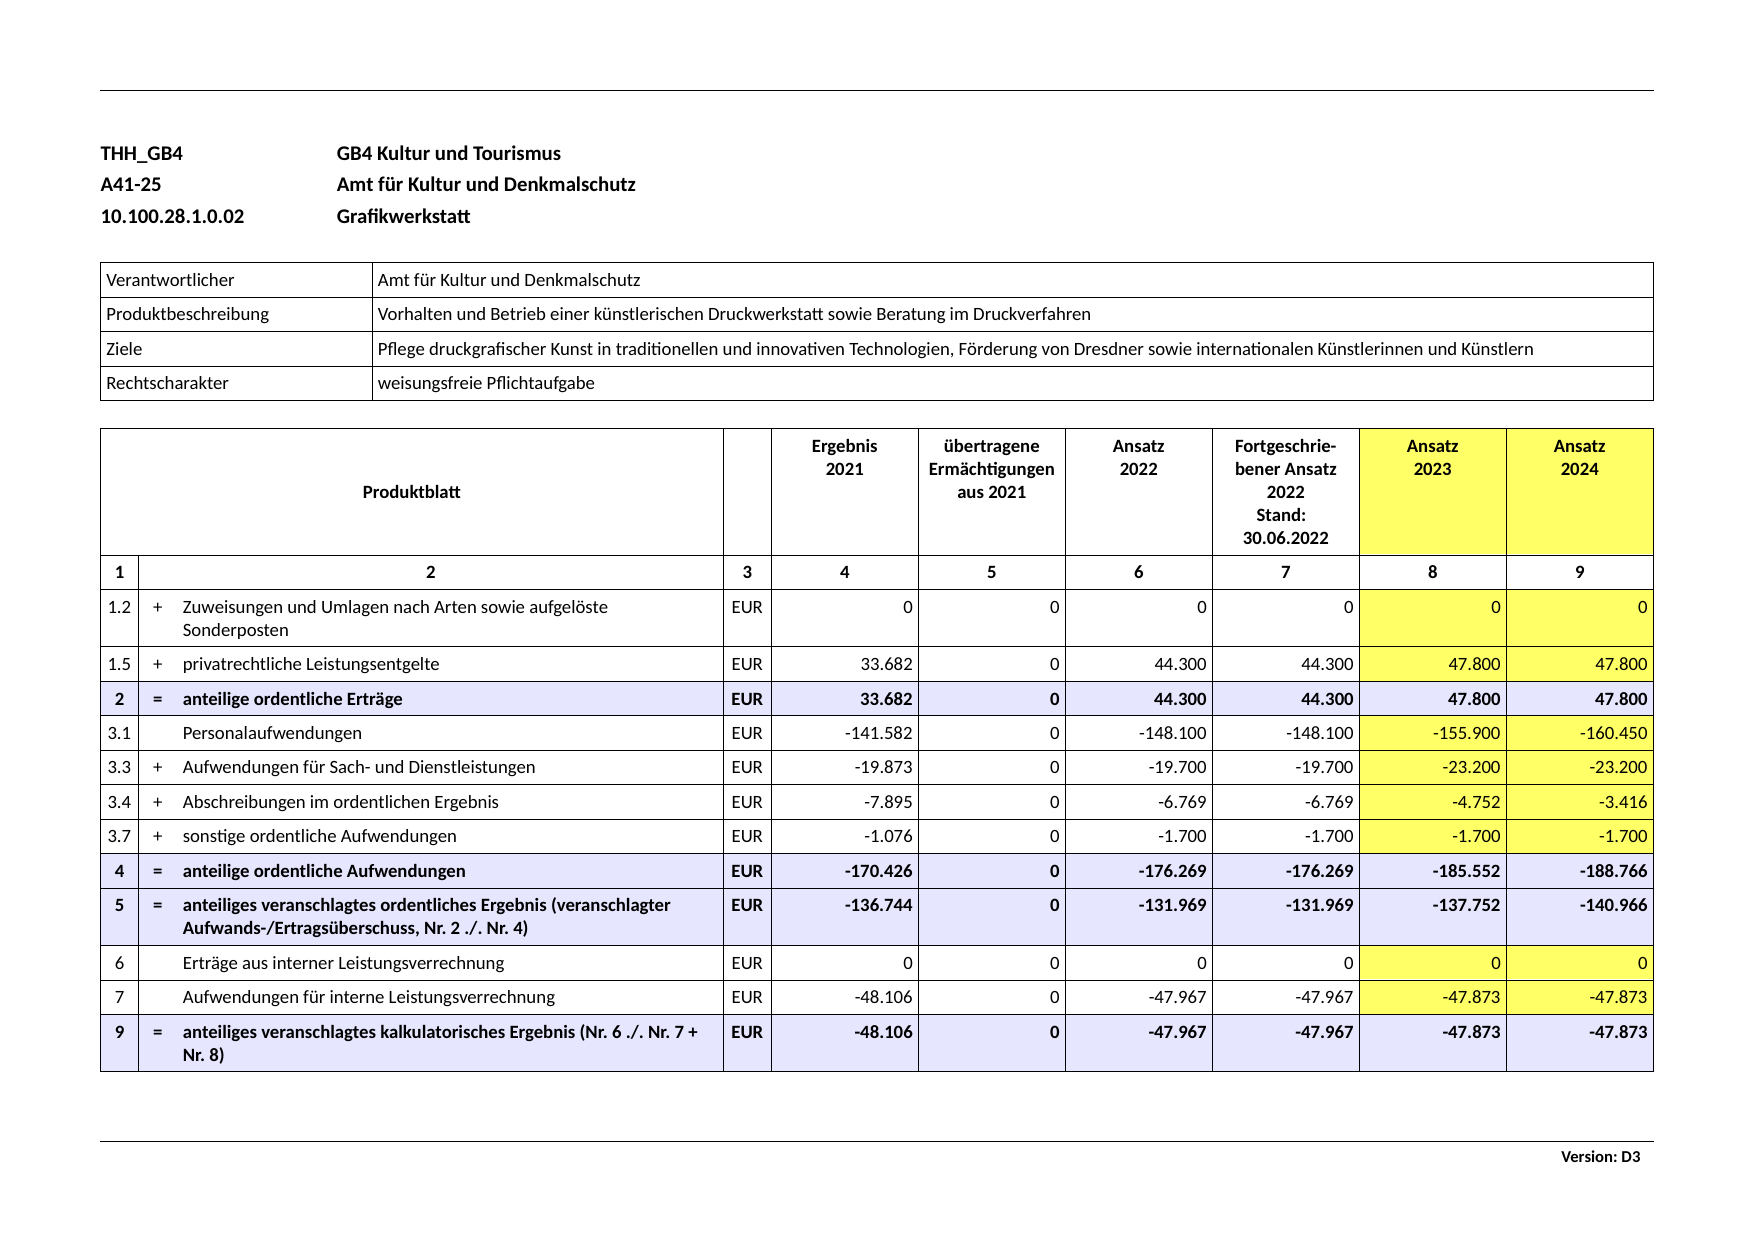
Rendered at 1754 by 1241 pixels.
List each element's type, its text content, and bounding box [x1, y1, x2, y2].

table_cell [139, 981, 177, 1014]
table_header Ergebnis 2021 [772, 429, 918, 554]
table_cell 0 [772, 590, 918, 646]
table_cell EUR [724, 751, 771, 784]
table_cell 3 [724, 556, 771, 589]
table_cell 0 [919, 590, 1065, 646]
table_cell EUR [724, 682, 771, 715]
table_cell 0 [1507, 590, 1653, 646]
table_cell -131.969 [1066, 889, 1212, 945]
table_cell -47.873 [1360, 981, 1506, 1014]
table_cell -160.450 [1507, 716, 1653, 750]
table_cell 3.7 [101, 820, 138, 853]
table_cell EUR [724, 785, 771, 819]
table_cell + [139, 647, 177, 681]
table_cell Ziele [101, 332, 372, 366]
table_cell -47.967 [1213, 1015, 1359, 1071]
table_cell Pflege druckgrafischer Kunst in traditionellen und innovativen Technologien, Förderung von Dresdner sowie internationalen Künstlerinnen und Künstlern [373, 332, 1653, 366]
table_cell Vorhalten und Betrieb einer künstlerischen Druckwerkstatt sowie Beratung im Druckverfahren [373, 298, 1653, 331]
table_cell -185.552 [1360, 854, 1506, 888]
table_cell EUR [724, 647, 771, 681]
table_cell -188.766 [1507, 854, 1653, 888]
table_cell -3.416 [1507, 785, 1653, 819]
table_cell weisungsfreie Pflichtaufgabe [373, 367, 1653, 400]
table_cell -19.873 [772, 751, 918, 784]
table_cell -141.582 [772, 716, 918, 750]
table_cell Erträge aus interner Leistungsverrechnung [177, 946, 723, 979]
table_cell -1.700 [1507, 820, 1653, 853]
table_cell -47.967 [1066, 1015, 1212, 1071]
table_cell -131.969 [1213, 889, 1359, 945]
table_cell EUR [724, 716, 771, 750]
table_header übertragene Ermächtigungen aus 2021 [919, 429, 1065, 554]
table_cell = [139, 1015, 177, 1071]
table_cell -47.967 [1213, 981, 1359, 1014]
table_cell 0 [1360, 590, 1506, 646]
table_cell [139, 946, 177, 979]
table_cell EUR [724, 820, 771, 853]
table_cell Produktbeschreibung [101, 298, 372, 331]
table_header Ansatz 2024 [1507, 429, 1653, 554]
table_cell -23.200 [1360, 751, 1506, 784]
table_cell 0 [919, 716, 1065, 750]
table_cell 1.5 [101, 647, 138, 681]
table_cell 0 [919, 682, 1065, 715]
table_cell 7 [1213, 556, 1359, 589]
table_cell 0 [919, 981, 1065, 1014]
table_cell -48.106 [772, 1015, 918, 1071]
text THH_GB4 GB4 Kultur und Tourismus [100, 140, 1653, 166]
table_header Produktblatt [101, 429, 723, 554]
table_cell 0 [919, 751, 1065, 784]
table_cell 0 [919, 1015, 1065, 1071]
table_cell privatrechtliche Leistungsentgelte [177, 647, 723, 681]
table_header Ansatz 2023 [1360, 429, 1506, 554]
table_cell EUR [724, 1015, 771, 1071]
table_cell 1.2 [101, 590, 138, 646]
table_cell [139, 716, 177, 750]
table_cell = [139, 889, 177, 945]
text 10.100.28.1.0.02 Grafikwerkstatt [100, 203, 1653, 228]
table_cell 9 [1507, 556, 1653, 589]
table_cell -4.752 [1360, 785, 1506, 819]
table_cell -1.700 [1360, 820, 1506, 853]
table_cell 0 [919, 820, 1065, 853]
table_cell -23.200 [1507, 751, 1653, 784]
table_cell 44.300 [1213, 682, 1359, 715]
table_cell -136.744 [772, 889, 918, 945]
table_cell -155.900 [1360, 716, 1506, 750]
table_cell -47.873 [1507, 1015, 1653, 1071]
table_cell 0 [919, 785, 1065, 819]
table_cell -137.752 [1360, 889, 1506, 945]
table_cell 0 [919, 854, 1065, 888]
table_header Verantwortlicher [101, 263, 372, 297]
table_header [724, 429, 771, 554]
table_cell + [139, 751, 177, 784]
table_cell Rechtscharakter [101, 367, 372, 400]
table_cell -176.269 [1066, 854, 1212, 888]
table_cell 3.3 [101, 751, 138, 784]
table_cell Zuweisungen und Umlagen nach Arten sowie aufgelöste Sonderposten [177, 590, 723, 646]
table_cell Abschreibungen im ordentlichen Ergebnis [177, 785, 723, 819]
table_cell -1.076 [772, 820, 918, 853]
table_cell anteilige ordentliche Aufwendungen [177, 854, 723, 888]
table_cell 0 [1213, 946, 1359, 979]
table_cell -148.100 [1213, 716, 1359, 750]
table_cell -170.426 [772, 854, 918, 888]
table_cell 0 [1507, 946, 1653, 979]
table_cell -148.100 [1066, 716, 1212, 750]
table_cell Personalaufwendungen [177, 716, 723, 750]
table_cell 44.300 [1213, 647, 1359, 681]
table_cell -19.700 [1066, 751, 1212, 784]
table_cell -48.106 [772, 981, 918, 1014]
table_cell 4 [101, 854, 138, 888]
table_cell -47.873 [1507, 981, 1653, 1014]
table_cell 4 [772, 556, 918, 589]
table_cell -176.269 [1213, 854, 1359, 888]
table_cell Aufwendungen für Sach- und Dienstleistungen [177, 751, 723, 784]
table_cell EUR [724, 889, 771, 945]
table_cell 0 [772, 946, 918, 979]
table_cell 33.682 [772, 682, 918, 715]
table_cell 47.800 [1507, 647, 1653, 681]
table_cell -6.769 [1213, 785, 1359, 819]
table_cell Aufwendungen für interne Leistungsverrechnung [177, 981, 723, 1014]
table_cell 44.300 [1066, 647, 1212, 681]
table_cell + [139, 590, 177, 646]
table_cell -1.700 [1213, 820, 1359, 853]
table_header Ansatz 2022 [1066, 429, 1212, 554]
table_cell 0 [919, 647, 1065, 681]
table_cell + [139, 820, 177, 853]
table_cell 3.4 [101, 785, 138, 819]
table_cell 44.300 [1066, 682, 1212, 715]
table_cell EUR [724, 590, 771, 646]
table_cell = [139, 682, 177, 715]
table_cell 33.682 [772, 647, 918, 681]
table_cell -140.966 [1507, 889, 1653, 945]
table_cell 2 [101, 682, 138, 715]
table_cell EUR [724, 946, 771, 979]
table_cell 0 [1213, 590, 1359, 646]
table_header Fortgeschrie-bener Ansatz 2022 Stand: 30.06.2022 [1213, 429, 1359, 554]
table_cell 0 [1066, 946, 1212, 979]
table_cell -1.700 [1066, 820, 1212, 853]
table_cell 6 [1066, 556, 1212, 589]
table_cell 8 [1360, 556, 1506, 589]
table_cell -7.895 [772, 785, 918, 819]
table_cell 5 [101, 889, 138, 945]
table_cell 3.1 [101, 716, 138, 750]
table_cell anteiliges veranschlagtes ordentliches Ergebnis (veranschlagter Aufwands-/Ertragsüberschuss, Nr. 2 ./. Nr. 4) [177, 889, 723, 945]
table_cell -47.873 [1360, 1015, 1506, 1071]
table_cell EUR [724, 854, 771, 888]
table_cell EUR [724, 981, 771, 1014]
table_cell 5 [919, 556, 1065, 589]
table_header Amt für Kultur und Denkmalschutz [373, 263, 1653, 297]
table_cell 0 [1360, 946, 1506, 979]
table_cell sonstige ordentliche Aufwendungen [177, 820, 723, 853]
text A41-25 Amt für Kultur und Denkmalschutz [100, 172, 1653, 197]
table_cell 7 [101, 981, 138, 1014]
table_cell -6.769 [1066, 785, 1212, 819]
table_cell 47.800 [1360, 647, 1506, 681]
table_cell 6 [101, 946, 138, 979]
table_cell 47.800 [1507, 682, 1653, 715]
table_cell anteilige ordentliche Erträge [177, 682, 723, 715]
table_cell -19.700 [1213, 751, 1359, 784]
table_cell = [139, 854, 177, 888]
table_cell 47.800 [1360, 682, 1506, 715]
table_cell 9 [101, 1015, 138, 1071]
table_cell anteiliges veranschlagtes kalkulatorisches Ergebnis (Nr. 6 ./. Nr. 7 + Nr. 8) [177, 1015, 723, 1071]
table_cell 0 [1066, 590, 1212, 646]
table_cell 0 [919, 946, 1065, 979]
table_cell -47.967 [1066, 981, 1212, 1014]
table_cell + [139, 785, 177, 819]
table_cell 1 [101, 556, 138, 589]
table_cell 2 [139, 556, 723, 589]
table_cell 0 [919, 889, 1065, 945]
